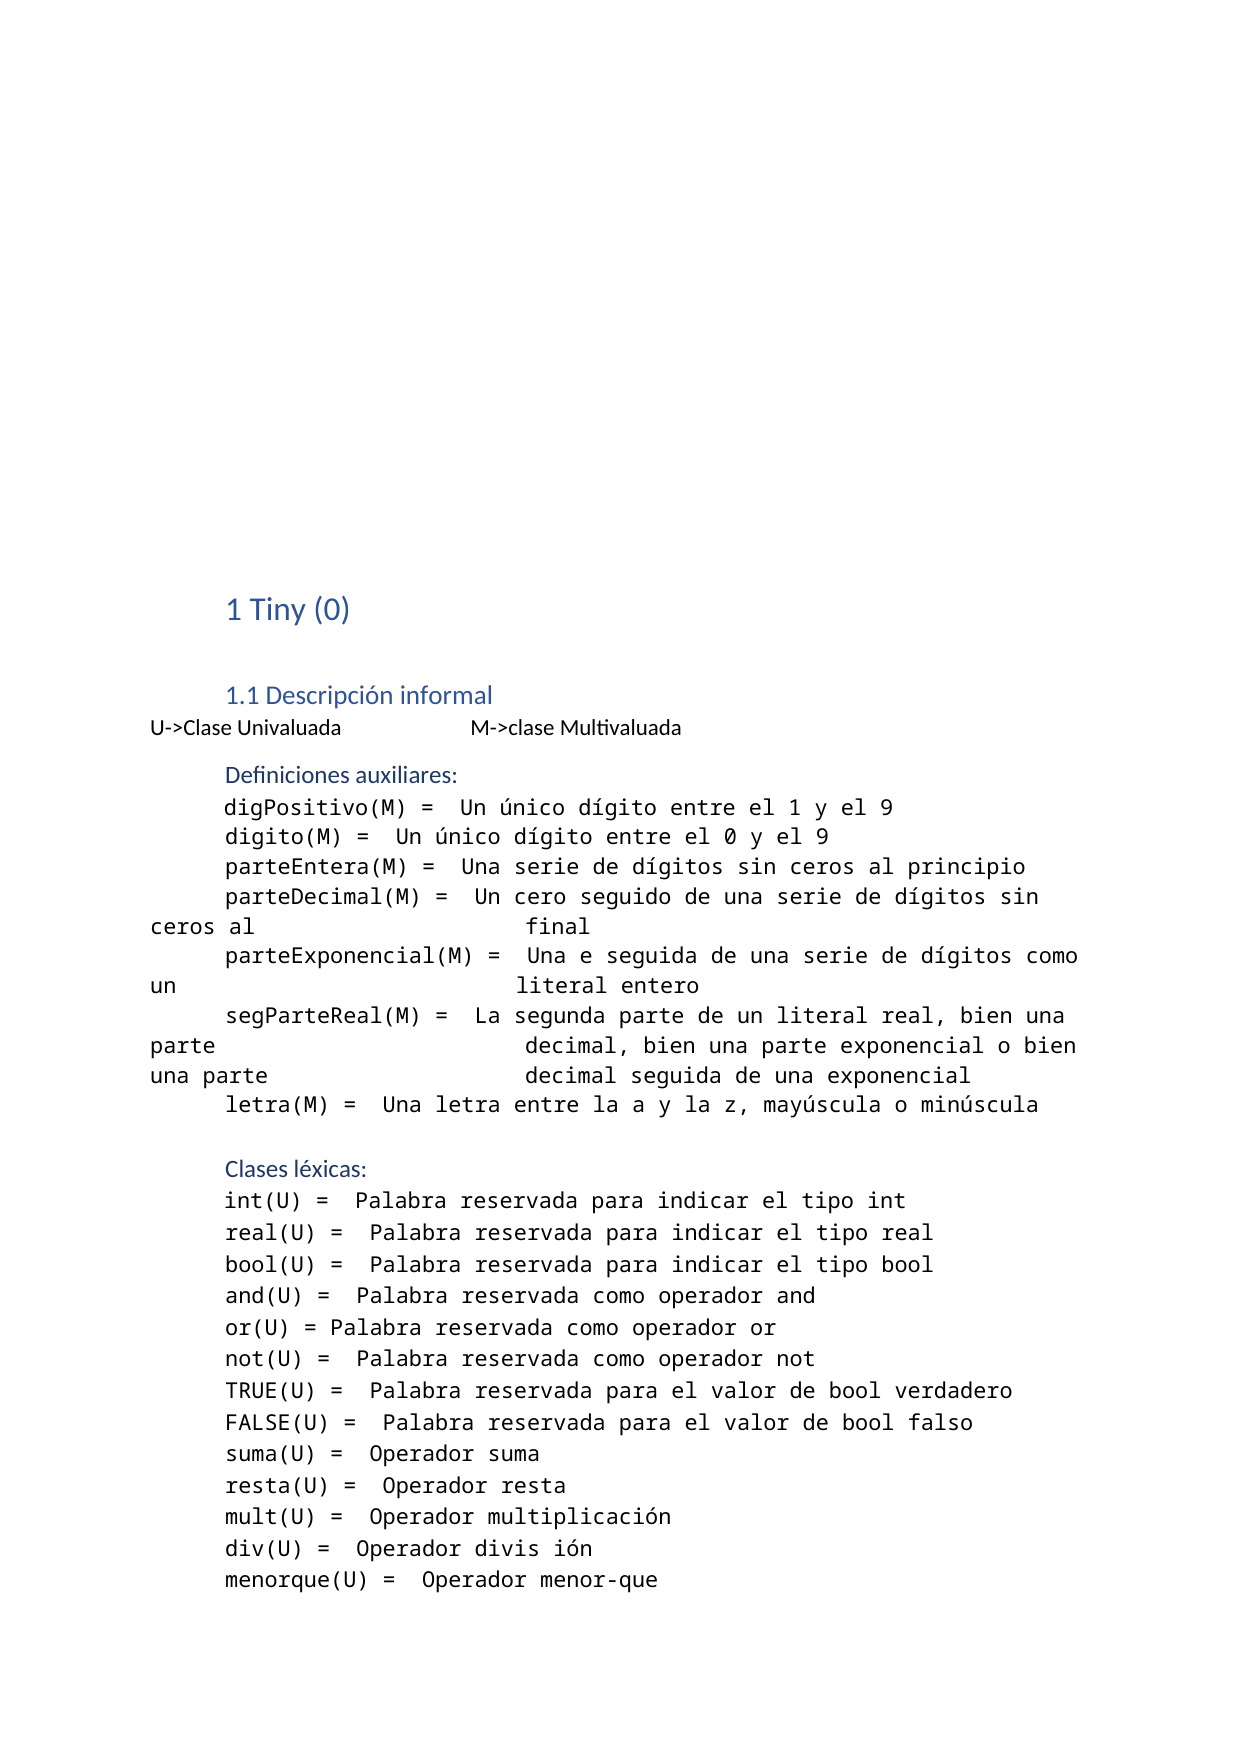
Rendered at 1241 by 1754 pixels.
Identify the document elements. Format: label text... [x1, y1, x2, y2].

list 1 Tiny (0) [150, 588, 1090, 629]
list Clases léxicas: [150, 1153, 1090, 1184]
text U->Clase Univaluada M->clase Multivaluada [150, 713, 1090, 741]
list Definiciones auxiliares: [150, 759, 1090, 790]
list 1.1 Descripción informal [150, 678, 1090, 711]
text int(U) = Palabra reservada para indicar el tipo int real(U) = Palabra reservada para indicar el tipo real bool(U) = Palabra reservada para indicar el tipo bool and(U) = Palabra reservada como operador and or(U) = Palabra reservada como operador or not(U) = Palabra reservada como operador not TRUE(U) = Palabra reservada para el valor de bool verdadero FALSE(U) = Palabra reservada para el valor de bool falso suma(U) = Operador suma resta(U) = Operador resta mult(U) = Operador multiplicación div(U) = Operador divis ión menorque(U) = Operador menor-que [150, 1186, 1090, 1594]
text digPositivo(M) = Un único dígito entre el 1 y el 9 digito(M) = Un único dígito entre el 0 y el 9 parteEntera(M) = Una serie de dígitos sin ceros al principio parteDecimal(M) = Un cero seguido de una serie de dígitos sin ceros al final parteExponencial(M) = Una e seguida de una serie de dígitos como un literal entero segParteReal(M) = La segunda parte de un literal real, bien una parte decimal, bien una parte exponencial o bien una parte decimal seguida de una exponencial letra(M) = Una letra entre la a y la z, mayúscula o minúscula [150, 792, 1090, 1119]
